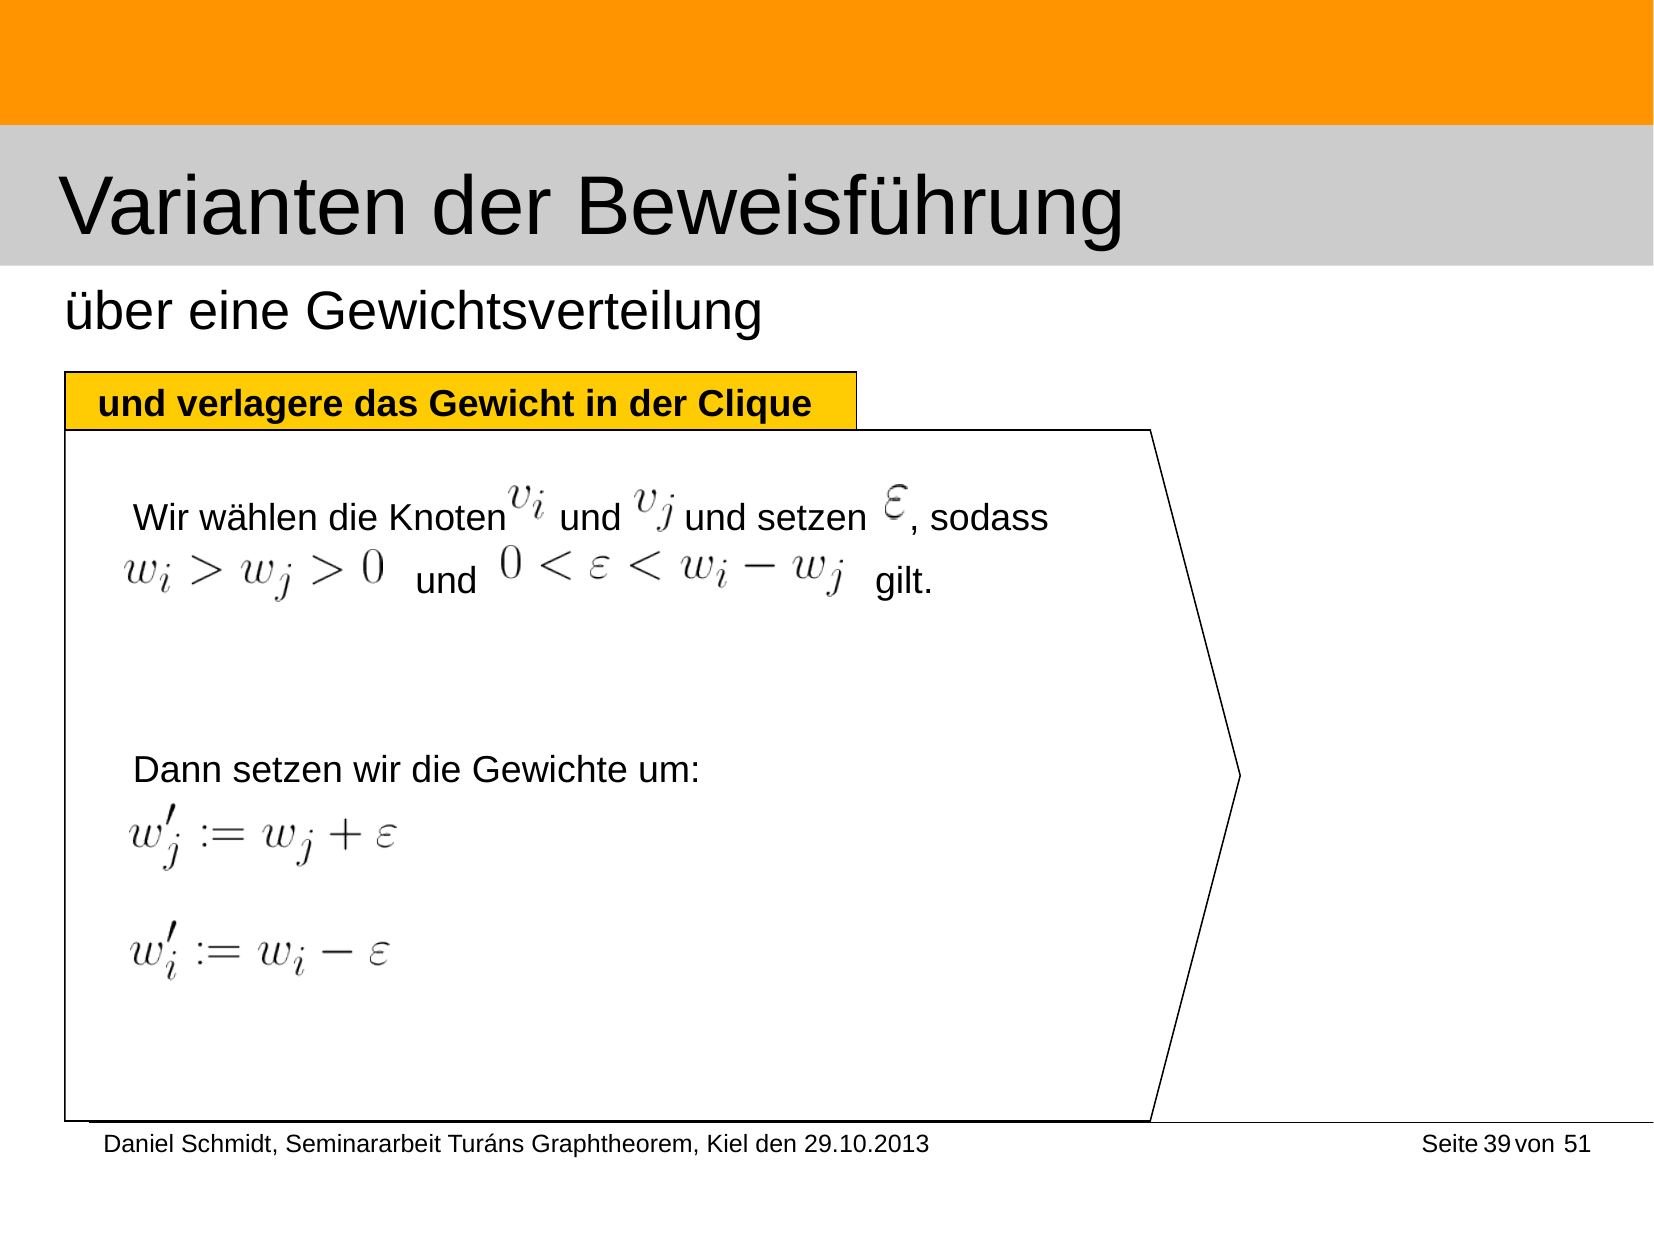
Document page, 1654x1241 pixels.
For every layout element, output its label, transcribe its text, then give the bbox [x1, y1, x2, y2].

text_box Wir wählen die Knoten und und setzen , sodass und gilt. Dann setzen wir die Gewichte um: [118, 468, 1111, 1063]
text_box Seite [1406, 1122, 1468, 1165]
picture [508, 485, 544, 520]
title Varianten der Beweisführung [50, 143, 1359, 260]
text_box und verlagere das Gewicht in der Clique [64, 372, 857, 430]
title über eine Gewichtsverteilung [56, 238, 1365, 349]
picture [129, 803, 397, 871]
text_box 52 [1549, 1121, 1654, 1193]
picture [130, 920, 390, 981]
text_box [64, 429, 1241, 1121]
text_box [1468, 1122, 1549, 1165]
picture [634, 489, 674, 532]
picture [885, 484, 908, 520]
picture [501, 545, 843, 598]
picture [124, 549, 383, 602]
